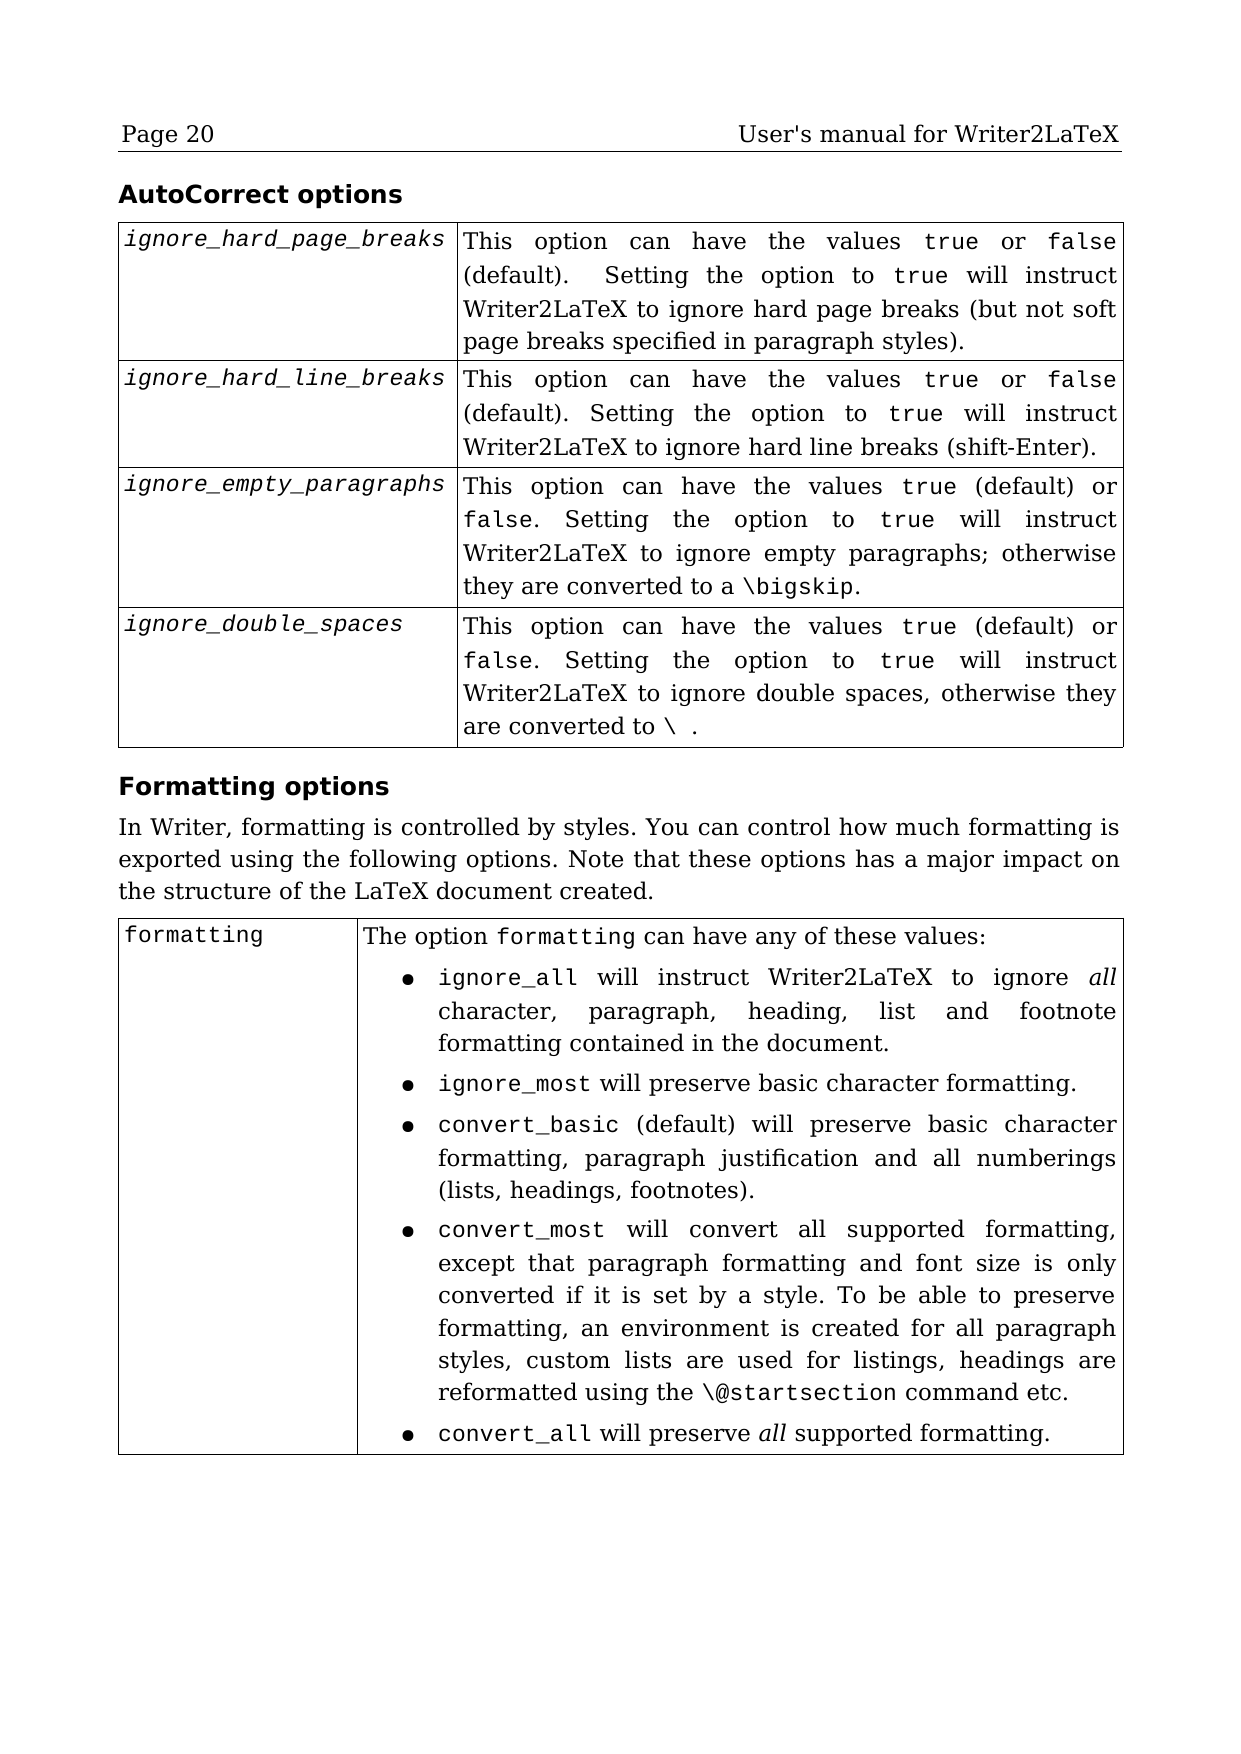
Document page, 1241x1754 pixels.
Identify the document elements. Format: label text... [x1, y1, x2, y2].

table_header formatting [119, 919, 357, 1454]
table_cell This option can have the values true or false (default). Setting the option to true will instruct Writer2LaTeX to ignore hard line breaks (shift-Enter). [458, 361, 1123, 467]
table_header This option can have the values true or false (default). Setting the option to true will instruct Writer2LaTeX to ignore hard page breaks (but not soft page breaks specified in paragraph styles). [458, 223, 1123, 360]
table_cell This option can have the values true (default) or false. Setting the option to true will instruct Writer2LaTeX to ignore empty paragraphs; otherwise they are converted to a \bigskip. [458, 468, 1123, 607]
table_header The option formatting can have any of these values: ignore_all will instruct Writer2LaTeX to ignore all character, paragraph, heading, list and footnote formatting contained in the document. ignore_most will preserve basic character formatting. convert_basic (default) will preserve basic character formatting, paragraph justification and all numberings (lists, headings, footnotes). convert_most will convert all supported formatting, except that paragraph formatting and font size is only converted if it is set by a style. To be able to preserve formatting, an environment is created for all paragraph styles, custom lists are used for listings, headings are reformatted using the \@startsection command etc. convert_all will preserve all supported formatting. [358, 919, 1123, 1454]
subtitle AutoCorrect options [118, 181, 1122, 209]
table_cell ignore_hard_line_breaks [119, 361, 457, 467]
text In Writer, formatting is controlled by styles. You can control how much formatting is exported using the following options. Note that these options has a major impact on the structure of the LaTeX document created. [118, 813, 1122, 905]
table_header ignore_hard_page_breaks [119, 223, 457, 360]
table_cell ignore_double_spaces [119, 608, 457, 747]
subtitle Formatting options [118, 772, 1122, 801]
table_cell This option can have the values true (default) or false. Setting the option to true will instruct Writer2LaTeX to ignore double spaces, otherwise they are converted to \ . [458, 608, 1123, 747]
table_cell ignore_empty_paragraphs [119, 468, 457, 607]
